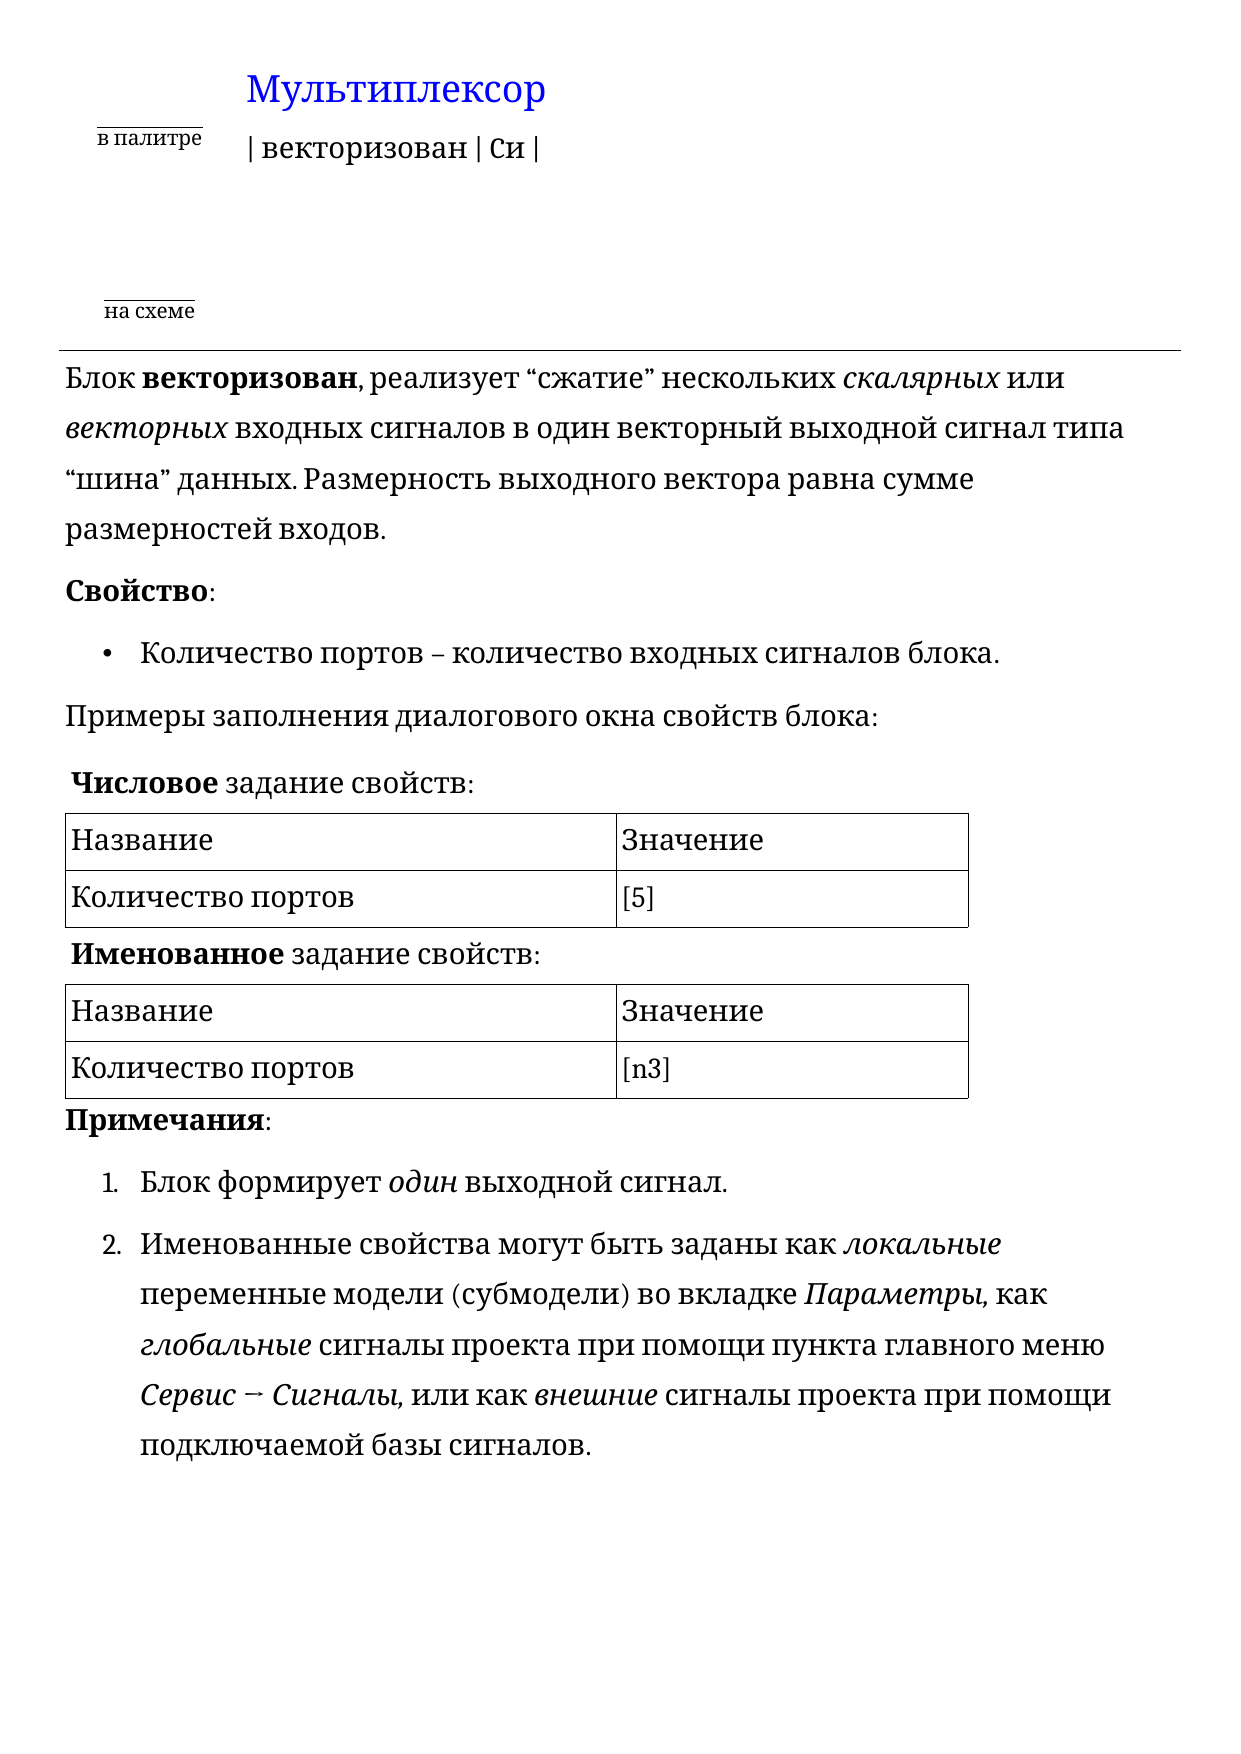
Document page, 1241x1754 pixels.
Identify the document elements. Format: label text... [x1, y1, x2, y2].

table_cell Название [66, 814, 616, 870]
table_cell Значение [617, 814, 968, 870]
table_header Мультиплексор [240, 59, 1181, 121]
table_header Числовое задание свойств: [65, 756, 968, 813]
table_cell [n3] [617, 1042, 968, 1098]
table_cell в палитре [59, 121, 240, 178]
table_cell Блок векторизован, реализует “сжатие” нескольких скалярных или векторных входных сигналов в один векторный выходной сигнал типа “шина” данных. Размерность выходного вектора равна сумме размерностей входов. Свойство: Количество портов – количество входных сигналов блока. Примеры заполнения диалогового окна свойств блока: Примечания: Блок формирует один выходной сигнал. Именованные свойства могут быть заданы как локальные переменные модели (субмодели) во вкладке Параметры, как глобальные сигналы проекта при помощи пункта главного меню Сервис → Сигналы, или как внешние сигналы проекта при помощи подключаемой базы сигналов. [59, 351, 1181, 1474]
table_cell Именованное задание свойств: [65, 928, 968, 984]
table_header [59, 59, 240, 121]
table_cell [5] [617, 871, 968, 927]
table_cell [59, 178, 240, 293]
table_cell Значение [617, 985, 968, 1041]
table_cell на схеме [59, 294, 240, 350]
table_cell | векторизован | Cи | [240, 121, 1181, 178]
table_cell [240, 178, 1181, 293]
table_cell Количество портов [66, 1042, 616, 1098]
table_cell [240, 294, 1181, 350]
table_cell Количество портов [66, 871, 616, 927]
table_cell Название [66, 985, 616, 1041]
